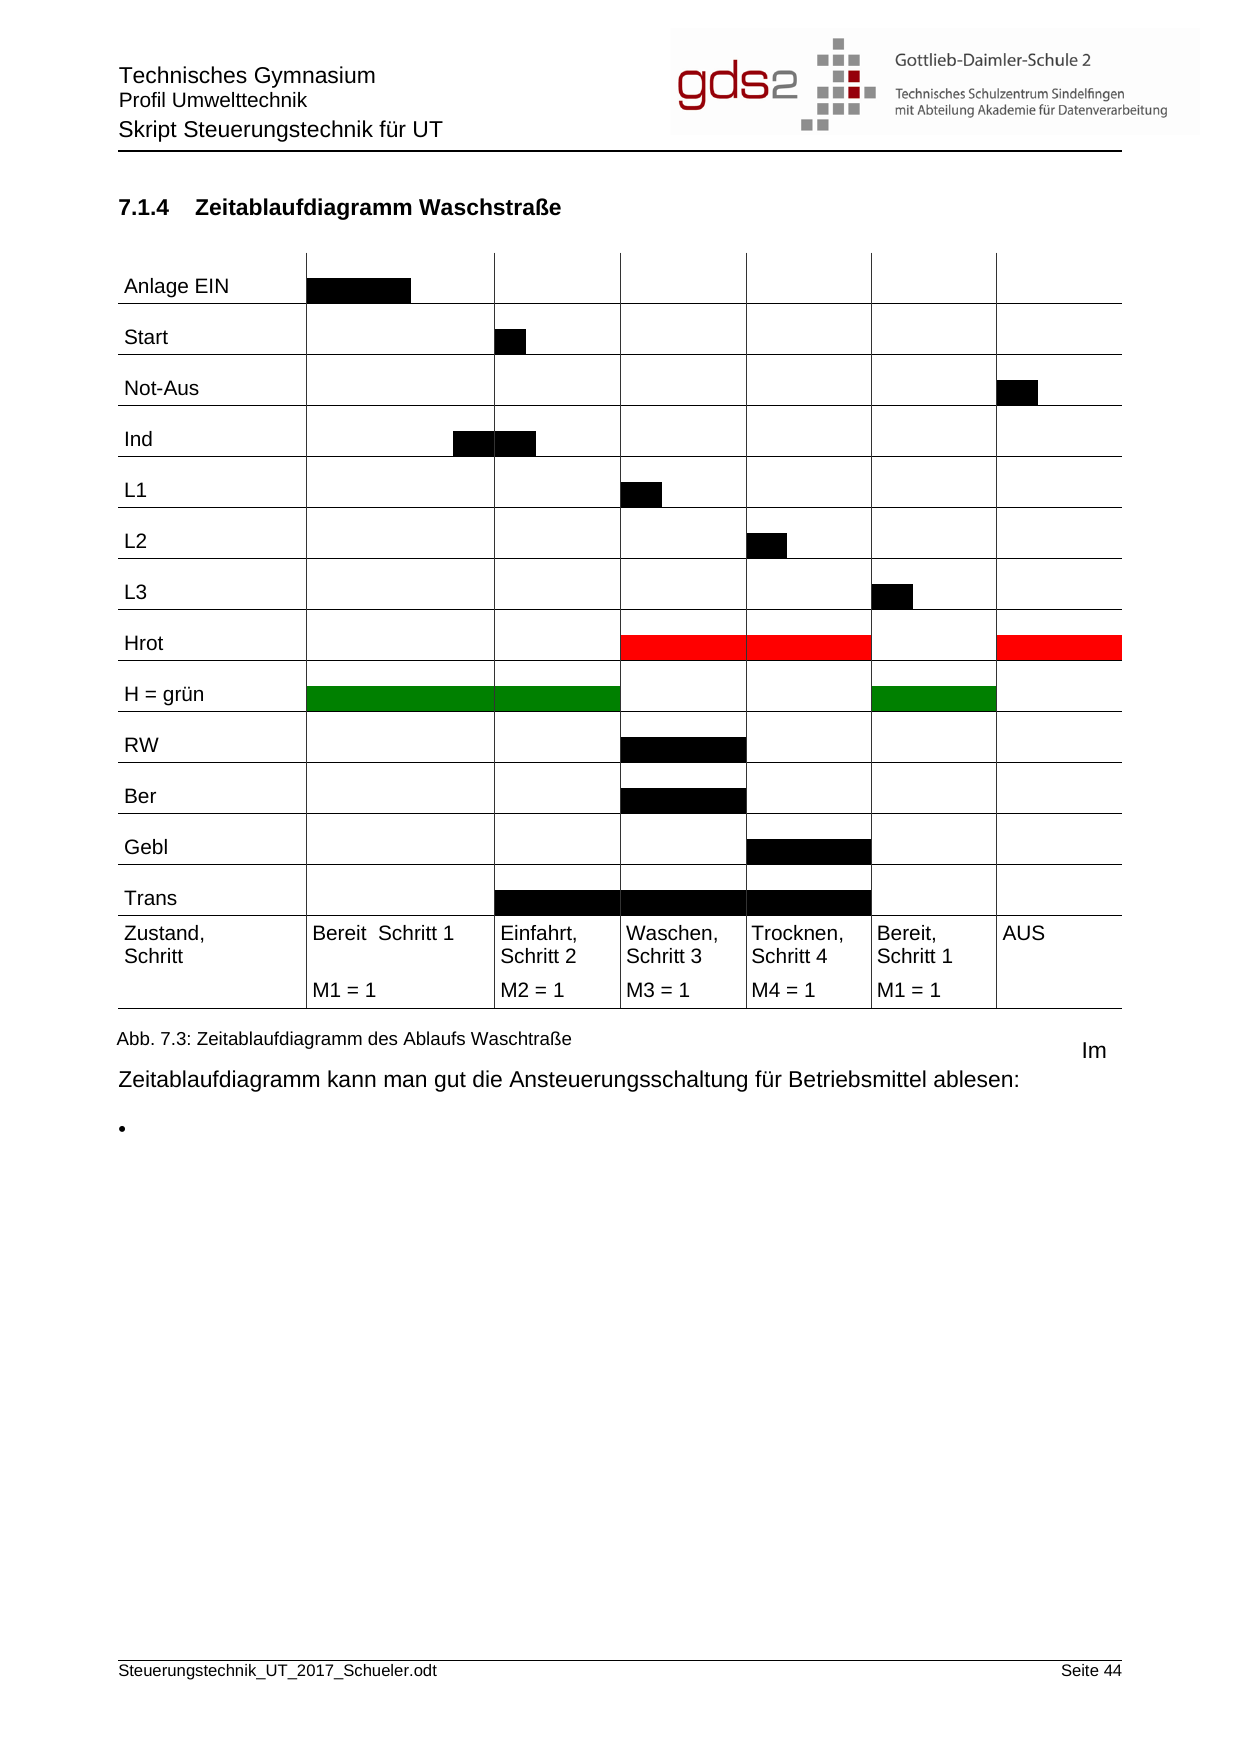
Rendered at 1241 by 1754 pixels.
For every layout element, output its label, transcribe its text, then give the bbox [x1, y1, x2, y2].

table_header [872, 253, 996, 278]
table_cell [747, 431, 871, 456]
text Abb. 7.3: Zeitablaufdiagramm des Ablaufs Waschtraße [116, 1028, 1069, 1049]
table_cell [307, 737, 494, 762]
table_cell [307, 559, 494, 584]
subtitle Zeitablaufdiagramm Waschstraße [118, 195, 1122, 220]
table_cell [747, 406, 871, 431]
table_cell M4 = 1 [747, 973, 871, 1008]
table_cell [872, 661, 996, 686]
table_cell [997, 406, 1122, 431]
table_cell [872, 355, 996, 380]
table_cell [495, 559, 620, 584]
table_cell AUS [997, 916, 1122, 973]
table_cell [997, 814, 1122, 839]
table_cell [787, 533, 829, 558]
table_cell [495, 482, 620, 507]
table_cell [621, 839, 746, 864]
table_cell [997, 533, 1122, 558]
table_cell [307, 304, 494, 329]
table_cell Trans [118, 865, 306, 915]
table_cell [997, 763, 1122, 788]
table_cell [621, 457, 746, 482]
table_cell [621, 533, 746, 558]
table_cell [872, 584, 913, 609]
table_cell Zustand, Schritt [118, 916, 306, 973]
table_cell Trocknen, Schritt 4 [747, 916, 871, 973]
table_cell [872, 763, 996, 788]
table_cell [495, 329, 526, 354]
table_cell [1080, 380, 1122, 405]
table_header [307, 253, 494, 278]
table_cell [997, 508, 1122, 533]
table_cell [621, 482, 662, 507]
table_cell [747, 865, 871, 890]
table_cell [621, 508, 746, 533]
table_cell [589, 329, 620, 354]
table_header [997, 253, 1122, 278]
table_cell [872, 406, 996, 431]
table_cell Einfahrt, Schritt 2 [495, 916, 620, 973]
table_cell [704, 482, 746, 507]
table_cell [118, 973, 306, 1008]
table_cell [997, 380, 1038, 405]
table_cell [495, 712, 620, 737]
table_cell [747, 737, 871, 762]
table_cell [621, 737, 746, 762]
table_cell [307, 610, 494, 635]
table_cell [621, 610, 746, 635]
table_cell [578, 431, 620, 456]
table_cell [872, 329, 996, 354]
table_cell [307, 508, 494, 533]
table_cell [621, 559, 746, 584]
table_cell [872, 457, 996, 482]
table_cell [872, 788, 996, 813]
table_cell [536, 431, 578, 456]
table_cell [453, 431, 494, 456]
table_cell Hrot [118, 610, 306, 660]
table_cell [872, 304, 996, 329]
table_cell [872, 865, 996, 890]
table_cell [495, 610, 620, 635]
table_cell [662, 482, 704, 507]
table_cell [997, 712, 1122, 737]
table_cell [621, 431, 746, 456]
table_cell [747, 610, 871, 635]
table_cell [997, 304, 1122, 329]
table_cell [1038, 380, 1080, 405]
table_cell [307, 431, 411, 456]
table_cell [495, 406, 620, 431]
table_cell [747, 712, 871, 737]
table_header [621, 253, 746, 278]
table_cell [872, 712, 996, 737]
table_cell [307, 865, 494, 890]
table_cell [997, 457, 1122, 482]
table_cell [307, 712, 494, 737]
table_cell [872, 737, 996, 762]
table_cell [747, 533, 787, 558]
table_cell [747, 814, 871, 839]
table_cell [997, 635, 1122, 660]
table_cell [997, 584, 1122, 609]
table_cell [307, 661, 494, 686]
table_cell [307, 380, 494, 405]
table_cell [495, 533, 620, 558]
table_cell [526, 329, 557, 354]
table_cell [411, 431, 453, 456]
table_cell [747, 304, 871, 329]
table_cell Not-Aus [118, 355, 306, 405]
table_cell [997, 839, 1122, 864]
table_cell [872, 839, 996, 864]
table_cell [747, 329, 871, 354]
table_cell M1 = 1 [307, 973, 494, 1008]
table_cell [872, 482, 996, 507]
table_cell [997, 355, 1122, 380]
table_cell Start [118, 304, 306, 354]
table_cell [872, 890, 996, 915]
table_cell [621, 814, 746, 839]
table_cell [621, 686, 746, 711]
table_cell [307, 457, 494, 482]
table_cell [621, 584, 746, 609]
table_cell [997, 610, 1122, 635]
table_cell H = grün [118, 661, 306, 711]
table_cell [997, 686, 1122, 711]
table_cell [997, 329, 1122, 354]
table_cell [747, 508, 871, 533]
table_cell L2 [118, 508, 306, 558]
table_cell [747, 457, 871, 482]
table_cell [997, 973, 1122, 1008]
table_cell [621, 304, 746, 329]
table_cell [495, 355, 620, 380]
table_cell [872, 814, 996, 839]
table_cell [307, 814, 494, 839]
table_cell [307, 839, 494, 864]
table_cell [495, 865, 620, 890]
table_cell L3 [118, 559, 306, 609]
table_cell [955, 584, 996, 609]
table_cell [495, 584, 620, 609]
table_cell [997, 482, 1122, 507]
table_cell [747, 763, 871, 788]
table_cell Waschen, Schritt 3 [621, 916, 746, 973]
table_cell [747, 355, 871, 380]
table_cell [621, 763, 746, 788]
table_cell [621, 278, 746, 303]
table_cell [307, 329, 494, 354]
table_cell [495, 763, 620, 788]
table_cell [997, 278, 1122, 303]
table_cell [747, 584, 871, 609]
table_cell [621, 788, 746, 813]
table_cell M1 = 1 [872, 973, 996, 1008]
table_cell [307, 890, 494, 915]
table_cell [747, 890, 871, 915]
table_cell [495, 278, 620, 303]
table_cell [307, 788, 494, 813]
table_cell [557, 329, 588, 354]
table_cell [621, 890, 746, 915]
table_cell [621, 635, 746, 660]
table_header [495, 253, 620, 278]
table_cell RW [118, 712, 306, 762]
table_cell [307, 406, 494, 431]
table_cell [997, 431, 1122, 456]
table_cell [872, 635, 996, 660]
table_cell [747, 635, 871, 660]
table_cell [495, 304, 620, 329]
table_cell [829, 533, 871, 558]
table_cell L1 [118, 457, 306, 507]
table_cell [495, 686, 620, 711]
table_cell Gebl [118, 814, 306, 864]
table_cell [495, 839, 620, 864]
table_cell [747, 839, 871, 864]
table_cell [307, 763, 494, 788]
table_cell [997, 890, 1122, 915]
table_header Anlage EIN [118, 253, 306, 303]
table_cell [872, 278, 996, 303]
table_cell [747, 559, 871, 584]
table_cell [453, 278, 494, 303]
table_cell [307, 584, 494, 609]
table_cell [997, 737, 1122, 762]
table_cell [495, 635, 620, 660]
table_cell [495, 890, 620, 915]
table_cell [621, 406, 746, 431]
table_cell [495, 380, 620, 405]
table_cell [872, 559, 996, 584]
table_cell [747, 482, 871, 507]
table_cell [872, 431, 996, 456]
table_header [747, 253, 871, 278]
table_cell [872, 508, 996, 533]
table_cell [495, 737, 620, 762]
table_cell [621, 329, 746, 354]
table_cell Bereit Schritt 1 [307, 916, 494, 973]
table_cell [495, 457, 620, 482]
table_cell [621, 712, 746, 737]
table_cell [307, 533, 494, 558]
table_cell [495, 661, 620, 686]
table_header [116, 1011, 1069, 1016]
table_cell Bereit, Schritt 1 [872, 916, 996, 973]
table_cell [747, 686, 871, 711]
table_cell Ber [118, 763, 306, 813]
table_cell M3 = 1 [621, 973, 746, 1008]
table_cell [307, 355, 494, 380]
table_cell [872, 380, 996, 405]
table_cell [495, 431, 536, 456]
text Im Zeitablaufdiagramm kann man gut die Ansteuerungsschaltung für Betriebsmittel ablesen: [118, 1034, 1122, 1093]
table_cell [307, 482, 494, 507]
table_cell [997, 865, 1122, 890]
table_cell [872, 533, 996, 558]
table_cell [621, 661, 746, 686]
table_cell [997, 788, 1122, 813]
picture [670, 28, 1201, 135]
table_cell [307, 686, 494, 711]
table_cell [495, 508, 620, 533]
table_cell [747, 661, 871, 686]
table_cell [621, 865, 746, 890]
table_cell [621, 380, 746, 405]
table_cell M2 = 1 [495, 973, 620, 1008]
table_cell [997, 661, 1122, 686]
table_cell [307, 278, 411, 303]
table_cell [872, 686, 996, 711]
table_cell [872, 610, 996, 635]
table_cell Ind [118, 406, 306, 456]
table_cell [495, 814, 620, 839]
table_cell [913, 584, 954, 609]
table_cell [747, 278, 871, 303]
table_cell [747, 788, 871, 813]
table_cell [495, 788, 620, 813]
table_cell [997, 559, 1122, 584]
table_cell [747, 380, 871, 405]
table_cell [411, 278, 453, 303]
table_cell [307, 635, 494, 660]
table_cell [621, 355, 746, 380]
